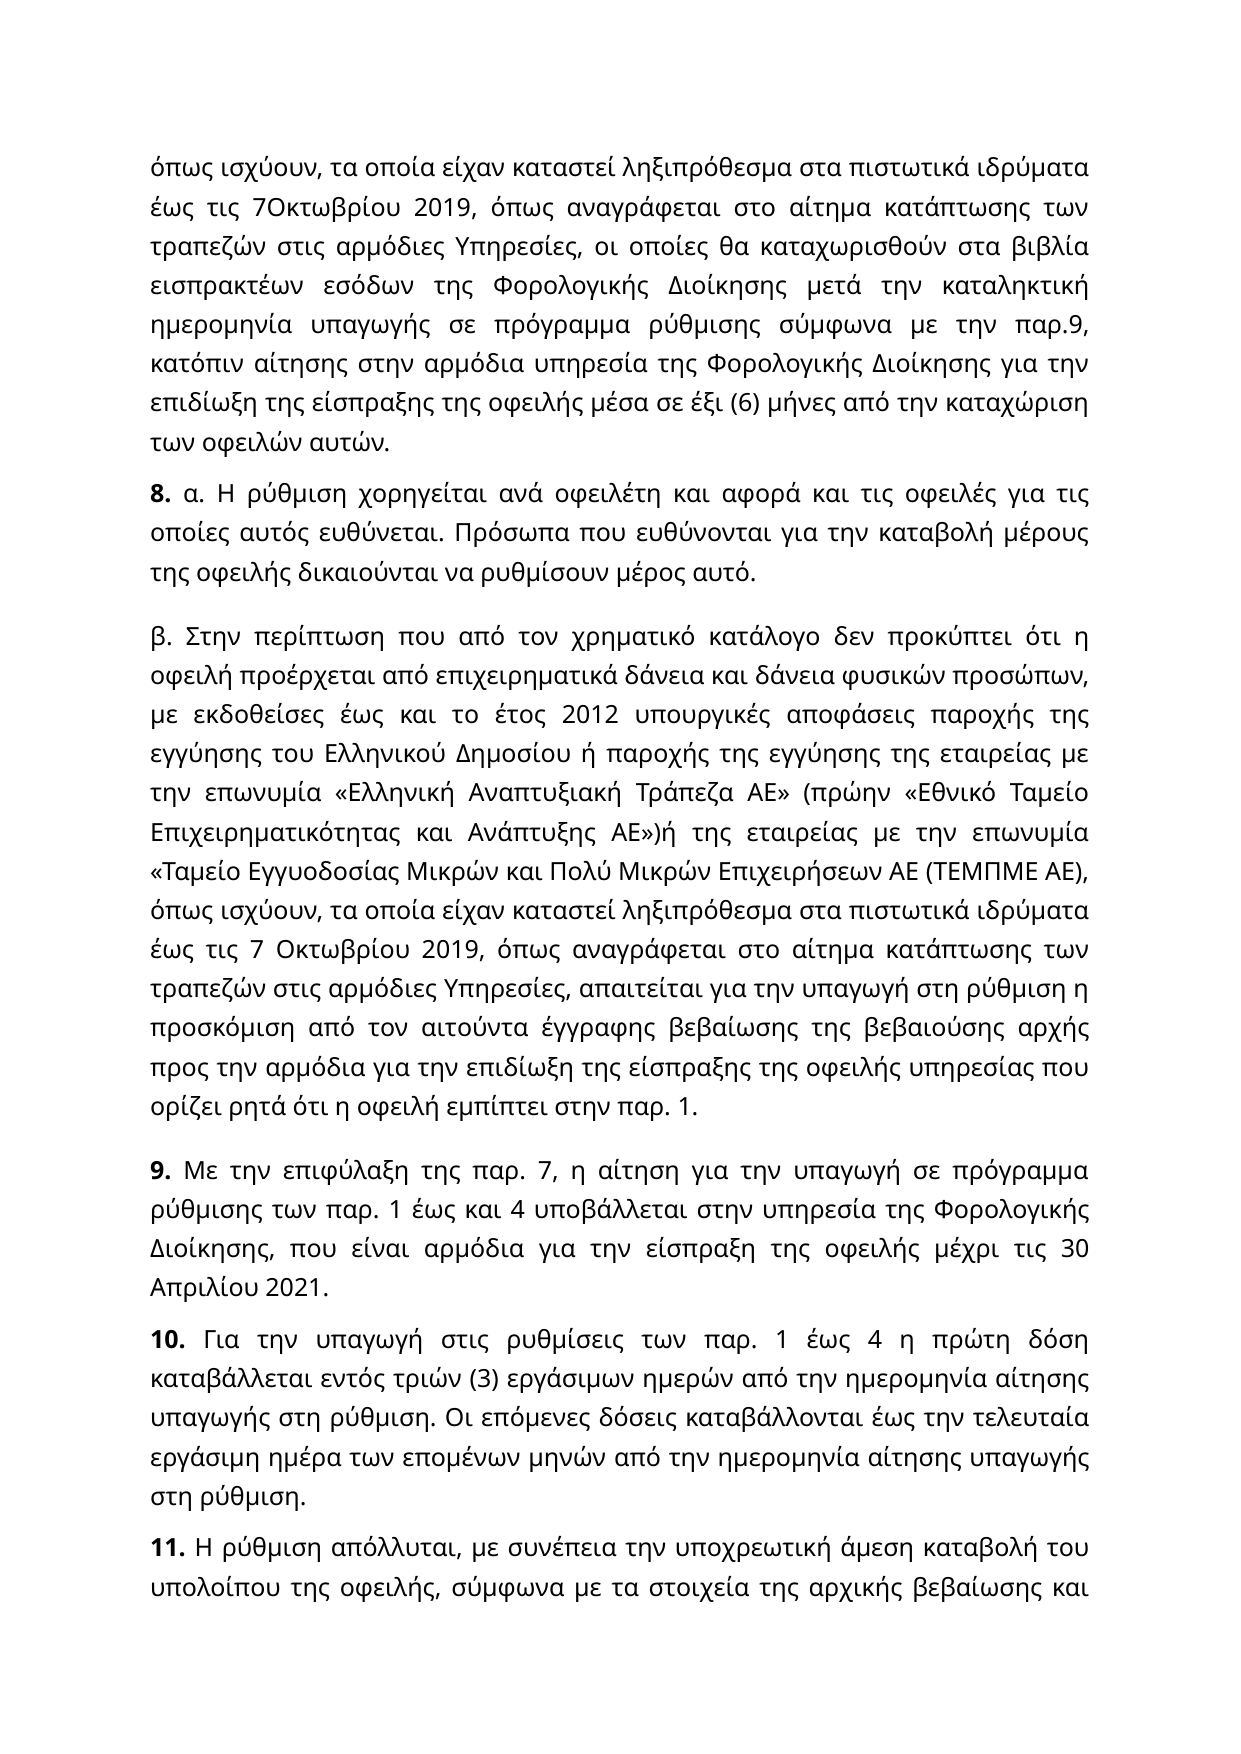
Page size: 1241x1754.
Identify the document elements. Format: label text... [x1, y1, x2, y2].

text 8. α. Η ρύθμιση χορηγείται ανά οφειλέτη και αφορά και τις οφειλές για τις οποίες αυτός ευθύνεται. Πρόσωπα που ευθύνονται για την καταβολή μέρους της οφειλής δικαιούνται να ρυθμίσουν μέρος αυτό. [150, 476, 1090, 588]
text όπως ισχύουν, τα οποία είχαν καταστεί ληξιπρόθεσμα στα πιστωτικά ιδρύματα έως τις 7Οκτωβρίου 2019, όπως αναγράφεται στο αίτημα κατάπτωσης των τραπεζών στις αρμόδιες Υπηρεσίες, οι οποίες θα καταχωρισθούν στα βιβλία εισπρακτέων εσόδων της Φορολογικής Διοίκησης μετά την καταληκτική ημερομηνία υπαγωγής σε πρόγραμμα ρύθμισης σύμφωνα με την παρ.9, κατόπιν αίτησης στην αρμόδια υπηρεσία της Φορολογικής Διοίκησης για την επιδίωξη της είσπραξης της οφειλής μέσα σε έξι (6) μήνες από την καταχώριση των οφειλών αυτών. [150, 150, 1090, 458]
text 11. Η ρύθμιση απόλλυται, με συνέπεια την υποχρεωτική άμεση καταβολή του υπολοίπου της οφειλής, σύμφωνα με τα στοιχεία της αρχικής βεβαίωσης και [150, 1530, 1090, 1603]
text 9. Με την επιφύλαξη της παρ. 7, η αίτηση για την υπαγωγή σε πρόγραμμα ρύθμισης των παρ. 1 έως και 4 υποβάλλεται στην υπηρεσία της Φορολογικής Διοίκησης, που είναι αρμόδια για την είσπραξη της οφειλής μέχρι τις 30 Απριλίου 2021. [150, 1152, 1090, 1304]
text β. Στην περίπτωση που από τον χρηματικό κατάλογο δεν προκύπτει ότι η οφειλή προέρχεται από επιχειρηματικά δάνεια και δάνεια φυσικών προσώπων, με εκδοθείσες έως και το έτος 2012 υπουργικές αποφάσεις παροχής της εγγύησης του Ελληνικού Δημοσίου ή παροχής της εγγύησης της εταιρείας με την επωνυμία «Ελληνική Αναπτυξιακή Τράπεζα ΑΕ» (πρώην «Εθνικό Ταμείο Επιχειρηματικότητας και Ανάπτυξης ΑΕ»)ή της εταιρείας με την επωνυμία «Ταμείο Εγγυοδοσίας Μικρών και Πολύ Μικρών Επιχειρήσεων ΑΕ (ΤΕΜΠΜΕ ΑΕ), όπως ισχύουν, τα οποία είχαν καταστεί ληξιπρόθεσμα στα πιστωτικά ιδρύματα έως τις 7 Οκτωβρίου 2019, όπως αναγράφεται στο αίτημα κατάπτωσης των τραπεζών στις αρμόδιες Υπηρεσίες, απαιτείται για την υπαγωγή στη ρύθμιση η προσκόμιση από τον αιτούντα έγγραφης βεβαίωσης της βεβαιούσης αρχής προς την αρμόδια για την επιδίωξη της είσπραξης της οφειλής υπηρεσίας που ορίζει ρητά ότι η οφειλή εμπίπτει στην παρ. 1. [150, 618, 1090, 1122]
text 10. Για την υπαγωγή στις ρυθμίσεις των παρ. 1 έως 4 η πρώτη δόση καταβάλλεται εντός τριών (3) εργάσιμων ημερών από την ημερομηνία αίτησης υπαγωγής στη ρύθμιση. Οι επόμενες δόσεις καταβάλλονται έως την τελευταία εργάσιμη ημέρα των επομένων μηνών από την ημερομηνία αίτησης υπαγωγής στη ρύθμιση. [150, 1322, 1090, 1512]
